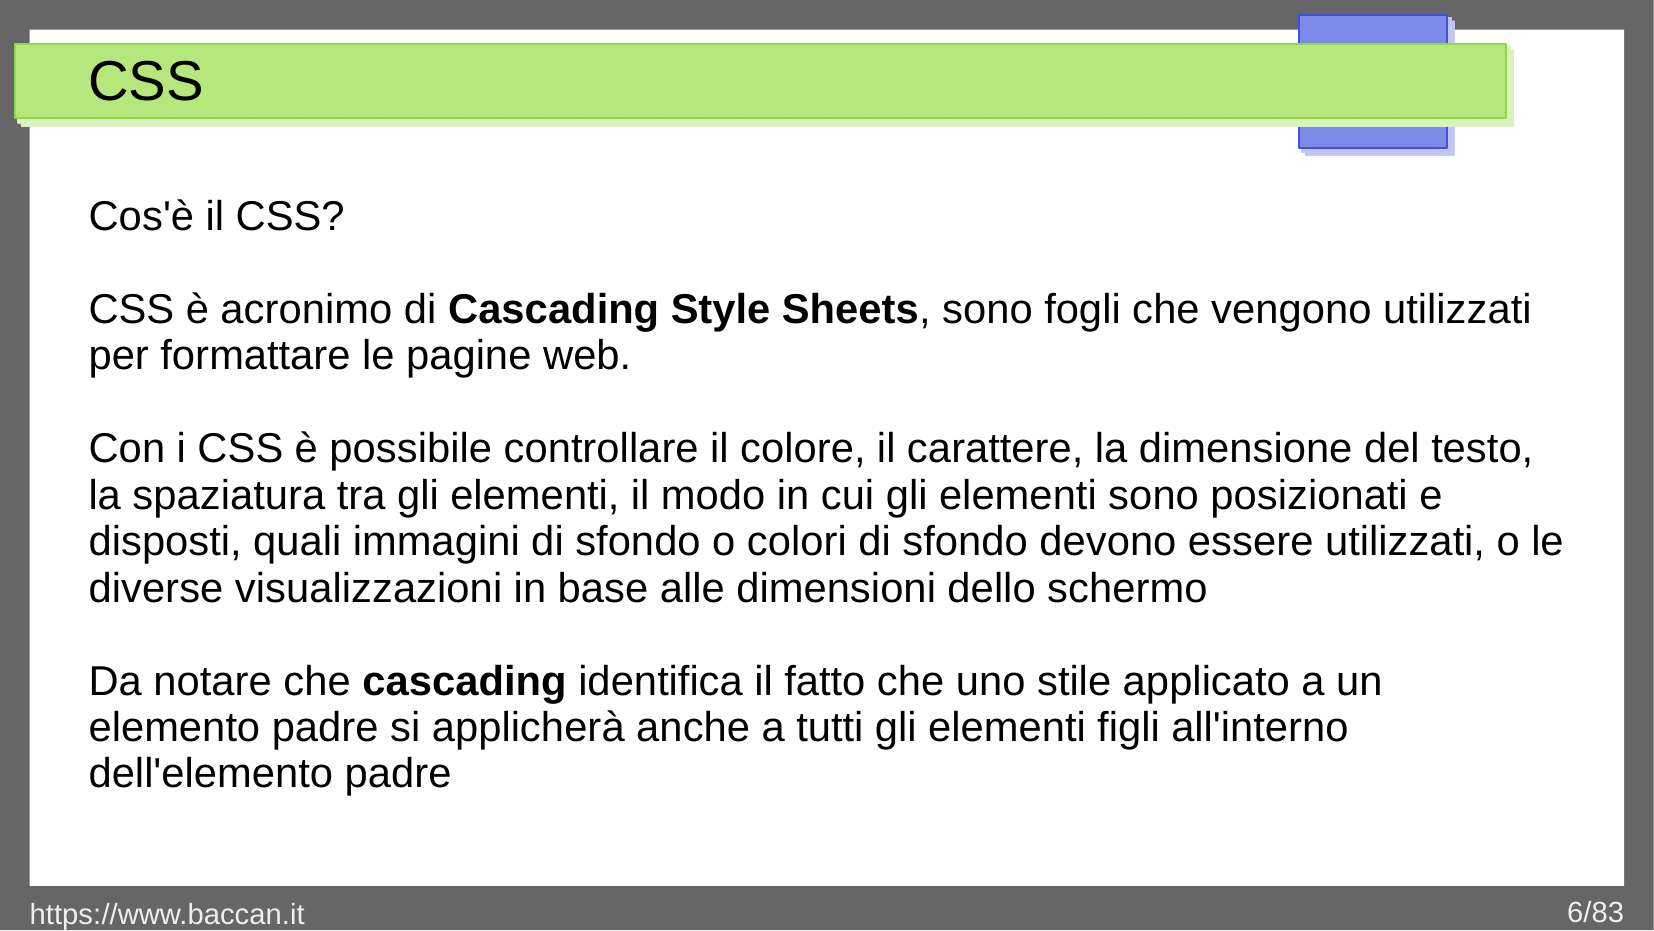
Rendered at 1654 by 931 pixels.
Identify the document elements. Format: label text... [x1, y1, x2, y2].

title CSS [88, 44, 1506, 119]
text_box Cos'è il CSS? CSS è acronimo di Cascading Style Sheets, sono fogli che vengono utilizzati per formattare le pagine web. Con i CSS è possibile controllare il colore, il carattere, la dimensione del testo, la spaziatura tra gli elementi, il modo in cui gli elementi sono posizionati e disposti, quali immagini di sfondo o colori di sfondo devono essere utilizzati, o le diverse visualizzazioni in base alle dimensioni dello schermo Da notare che cascading identifica il fatto che uno stile applicato a un elemento padre si applicherà anche a tutti gli elementi figli all'interno dell'elemento padre [88, 169, 1565, 820]
